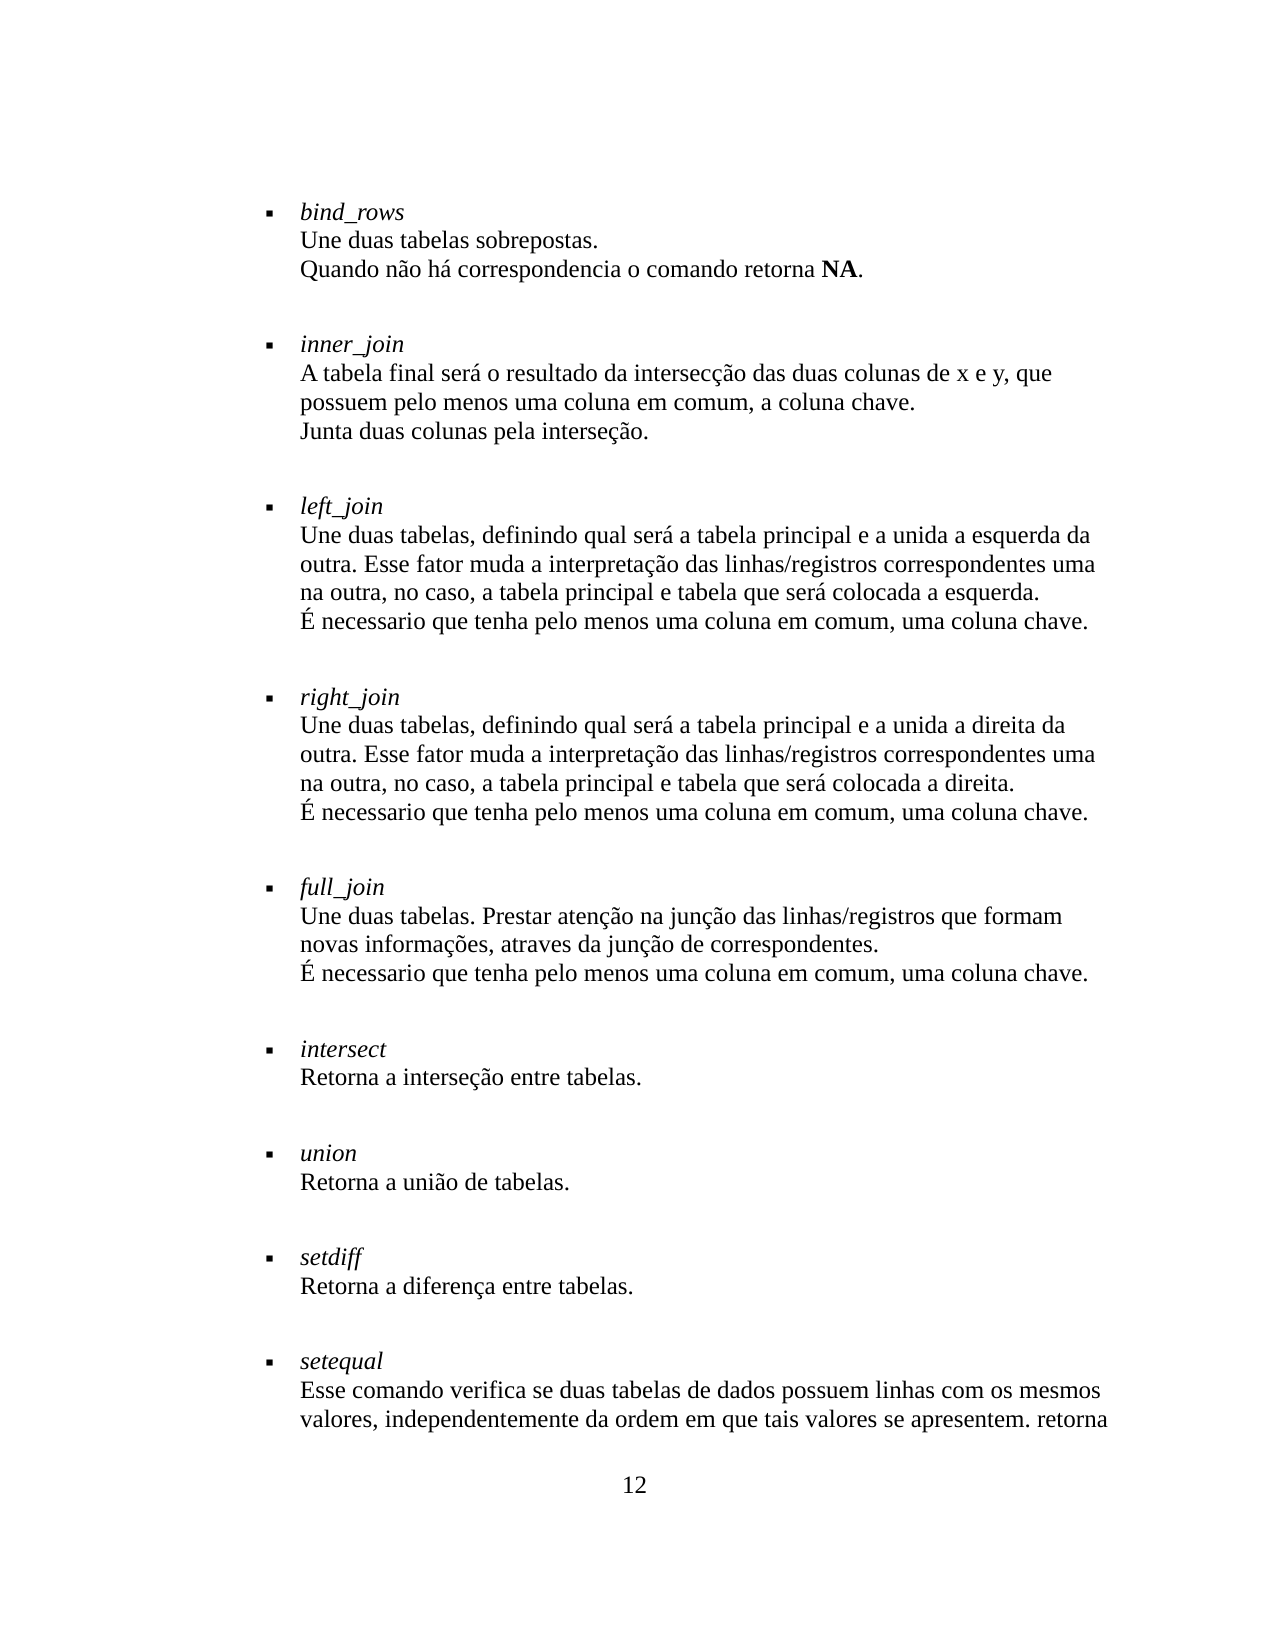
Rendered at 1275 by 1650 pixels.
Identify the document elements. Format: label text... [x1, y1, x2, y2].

list bind_rows Une duas tabelas sobrepostas. Quando não há correspondencia o comando retorna NA. [262, 197, 1125, 312]
list right_join Une duas tabelas, definindo qual será a tabela principal e a unida a direita da outra. Esse fator muda a interpretação das linhas/registros correspondentes uma na outra, no caso, a tabela principal e tabela que será colocada a direita. É necessario que tenha pelo menos uma coluna em comum, uma coluna chave. [262, 682, 1125, 854]
list setequal Esse comando verifica se duas tabelas de dados possuem linhas com os mesmos valores, independentemente da ordem em que tais valores se apresentem. retorna [262, 1346, 1125, 1432]
list [262, 150, 1125, 179]
list union Retorna a união de tabelas. [262, 1138, 1125, 1224]
list left_join Une duas tabelas, definindo qual será a tabela principal e a unida a esquerda da outra. Esse fator muda a interpretação das linhas/registros correspondentes uma na outra, no caso, a tabela principal e tabela que será colocada a esquerda. É necessario que tenha pelo menos uma coluna em comum, uma coluna chave. [262, 491, 1125, 664]
list intersect Retorna a interseção entre tabelas. [262, 1034, 1125, 1120]
list inner_join A tabela final será o resultado da intersecção das duas colunas de x e y, que possuem pelo menos uma coluna em comum, a coluna chave. Junta duas colunas pela interseção. [262, 329, 1125, 473]
list full_join Une duas tabelas. Prestar atenção na junção das linhas/registros que formam novas informações, atraves da junção de correspondentes. É necessario que tenha pelo menos uma coluna em comum, uma coluna chave. [262, 872, 1125, 1016]
list setdiff Retorna a diferença entre tabelas. [262, 1242, 1125, 1328]
